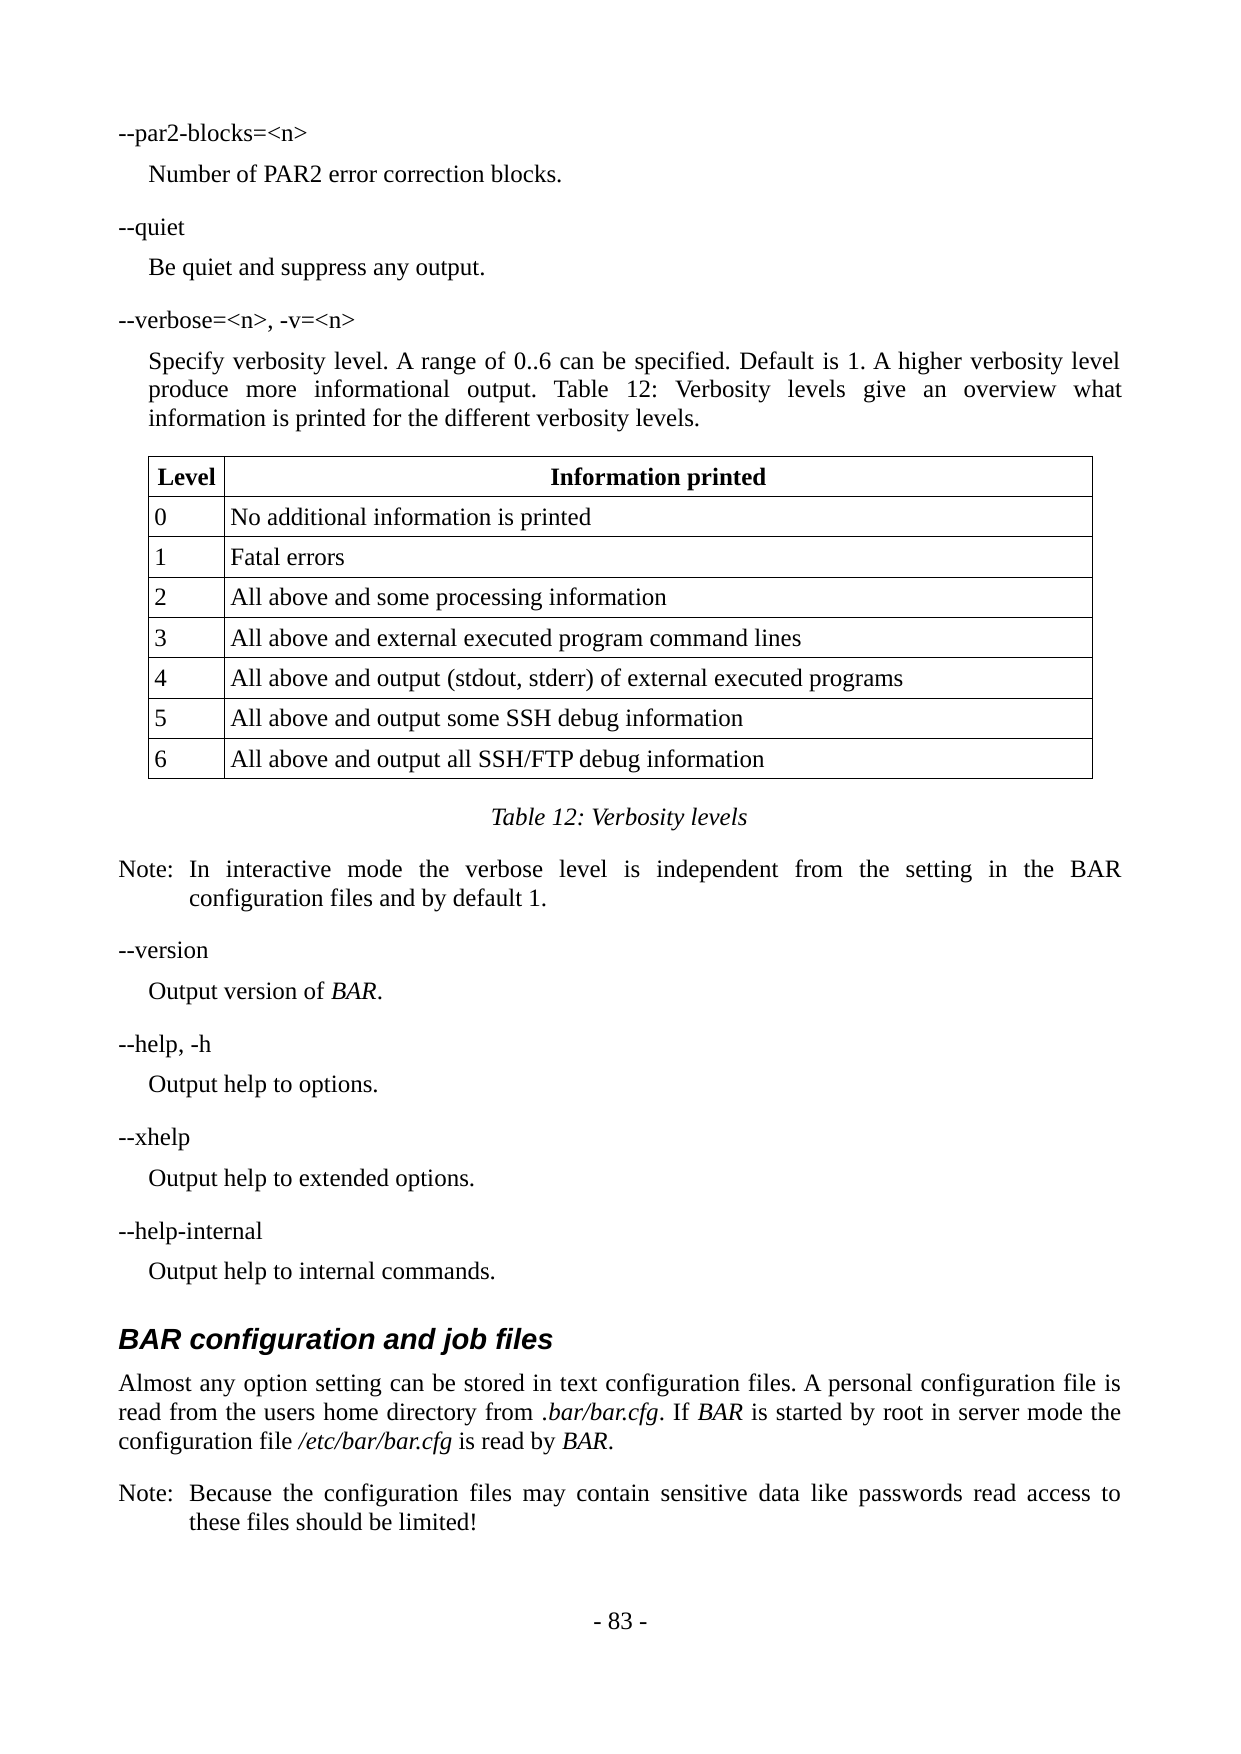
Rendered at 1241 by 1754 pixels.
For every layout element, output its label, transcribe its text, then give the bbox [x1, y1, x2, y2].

text Output help to options. [148, 1069, 1122, 1098]
table_cell All above and some processing information [225, 578, 1092, 617]
title --xhelp [118, 1122, 1122, 1151]
table_cell All above and output some SSH debug information [225, 699, 1092, 738]
table_header Level [149, 457, 224, 496]
table_cell 6 [149, 739, 224, 778]
text Be quiet and suppress any output. [148, 252, 1122, 281]
table_cell All above and external executed program command lines [225, 618, 1092, 657]
table_cell 0 [149, 497, 224, 536]
title --version [118, 935, 1122, 964]
table_cell No additional information is printed [225, 497, 1092, 536]
text Note: In interactive mode the verbose level is independent from the setting in the BAR configuration files and by default 1. [118, 854, 1122, 912]
title --par2-blocks=<n> [118, 118, 1122, 147]
table_cell 2 [149, 578, 224, 617]
table_cell Fatal errors [225, 537, 1092, 577]
title --help, -h [118, 1029, 1122, 1058]
subtitle BAR configuration and job files [118, 1322, 1122, 1356]
text Almost any option setting can be stored in text configuration files. A personal configuration file is read from the users home directory from .bar/bar.cfg. If BAR is started by root in server mode the configuration file /etc/bar/bar.cfg is read by BAR. [118, 1368, 1122, 1454]
title --quiet [118, 212, 1122, 240]
text Output help to extended options. [148, 1163, 1122, 1192]
table_cell 5 [149, 699, 224, 738]
table_cell All above and output (stdout, stderr) of external executed programs [225, 658, 1092, 698]
title --help-internal [118, 1216, 1122, 1244]
table_cell 1 [149, 537, 224, 577]
text Output version of BAR. [148, 976, 1122, 1005]
title --verbose=<n>, -v=<n> [118, 305, 1122, 334]
text Output help to internal commands. [148, 1256, 1122, 1285]
table_cell 4 [149, 658, 224, 698]
text Specify verbosity level. A range of 0..6 can be specified. Default is 1. A higher verbosity level produce more informational output. Table 12: Verbosity levels give an overview what information is printed for the different verbosity levels. [148, 346, 1122, 432]
table_cell All above and output all SSH/FTP debug information [225, 739, 1092, 778]
text Note: Because the configuration files may contain sensitive data like passwords read access to these files should be limited! [118, 1478, 1122, 1536]
table_cell 3 [149, 618, 224, 657]
text Number of PAR2 error correction blocks. [148, 159, 1122, 188]
table_header Information printed [225, 457, 1092, 496]
text Table 12: Verbosity levels [118, 802, 1122, 831]
